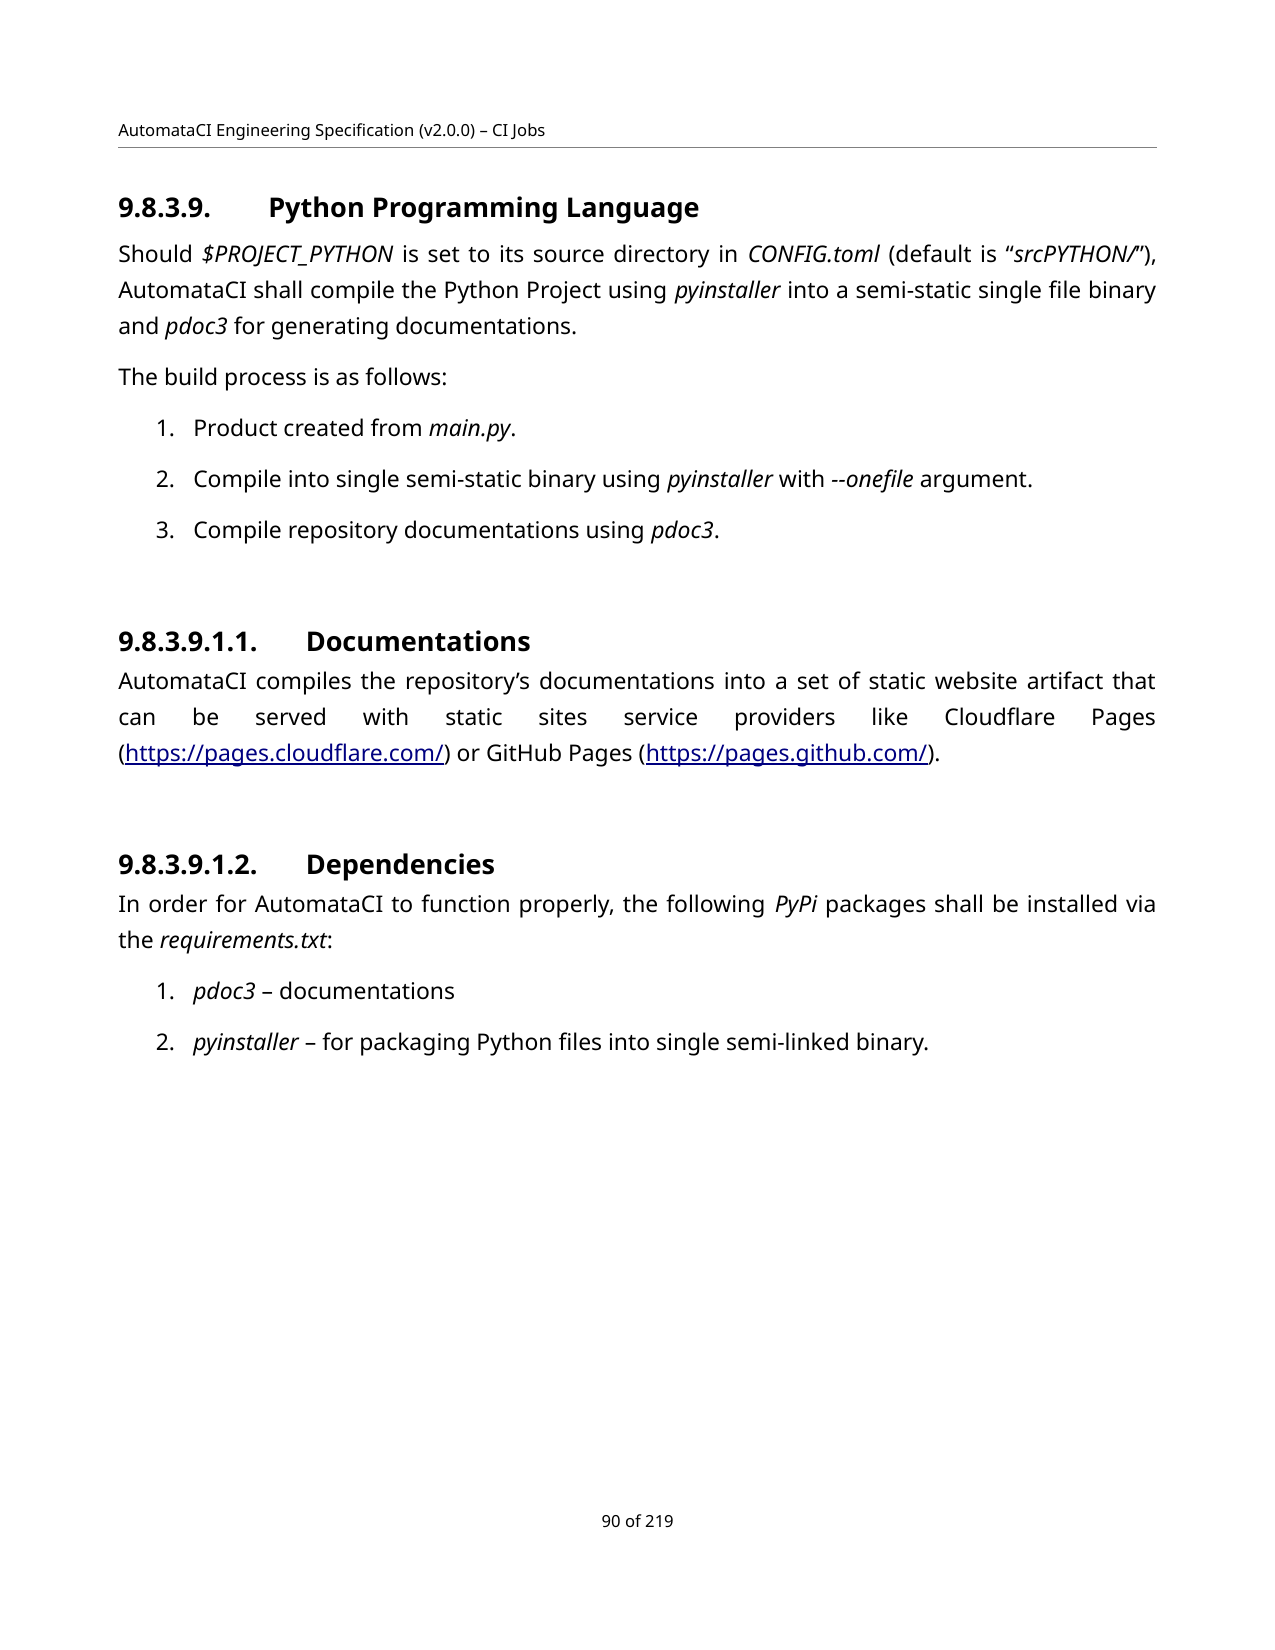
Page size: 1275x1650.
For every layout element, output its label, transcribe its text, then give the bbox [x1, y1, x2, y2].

subtitle Python Programming Language [118, 189, 1157, 226]
text Should $PROJECT_PYTHON is set to its source directory in CONFIG.toml (default is “srcPYTHON/”), AutomataCI shall compile the Python Project using pyinstaller into a semi-static single file binary and pdoc3 for generating documentations. [118, 238, 1157, 341]
text In order for AutomataCI to function properly, the following PyPi packages shall be installed via the requirements.txt: [118, 888, 1157, 955]
list Compile into single semi-static binary using pyinstaller with --onefile argument. [156, 463, 1157, 494]
list Product created from main.py. [156, 412, 1157, 443]
list Compile repository documentations using pdoc3. [156, 514, 1157, 545]
list pdoc3 – documentations [156, 975, 1157, 1006]
subtitle Dependencies [118, 845, 1157, 882]
subtitle Documentations [118, 622, 1157, 659]
text The build process is as follows: [118, 361, 1157, 392]
list pyinstaller – for packaging Python files into single semi-linked binary. [156, 1026, 1157, 1057]
text AutomataCI compiles the repository’s documentations into a set of static website artifact that can be served with static sites service providers like Cloudflare Pages (https://pages.cloudflare.com/) or GitHub Pages (https://pages.github.com/). [118, 665, 1157, 768]
